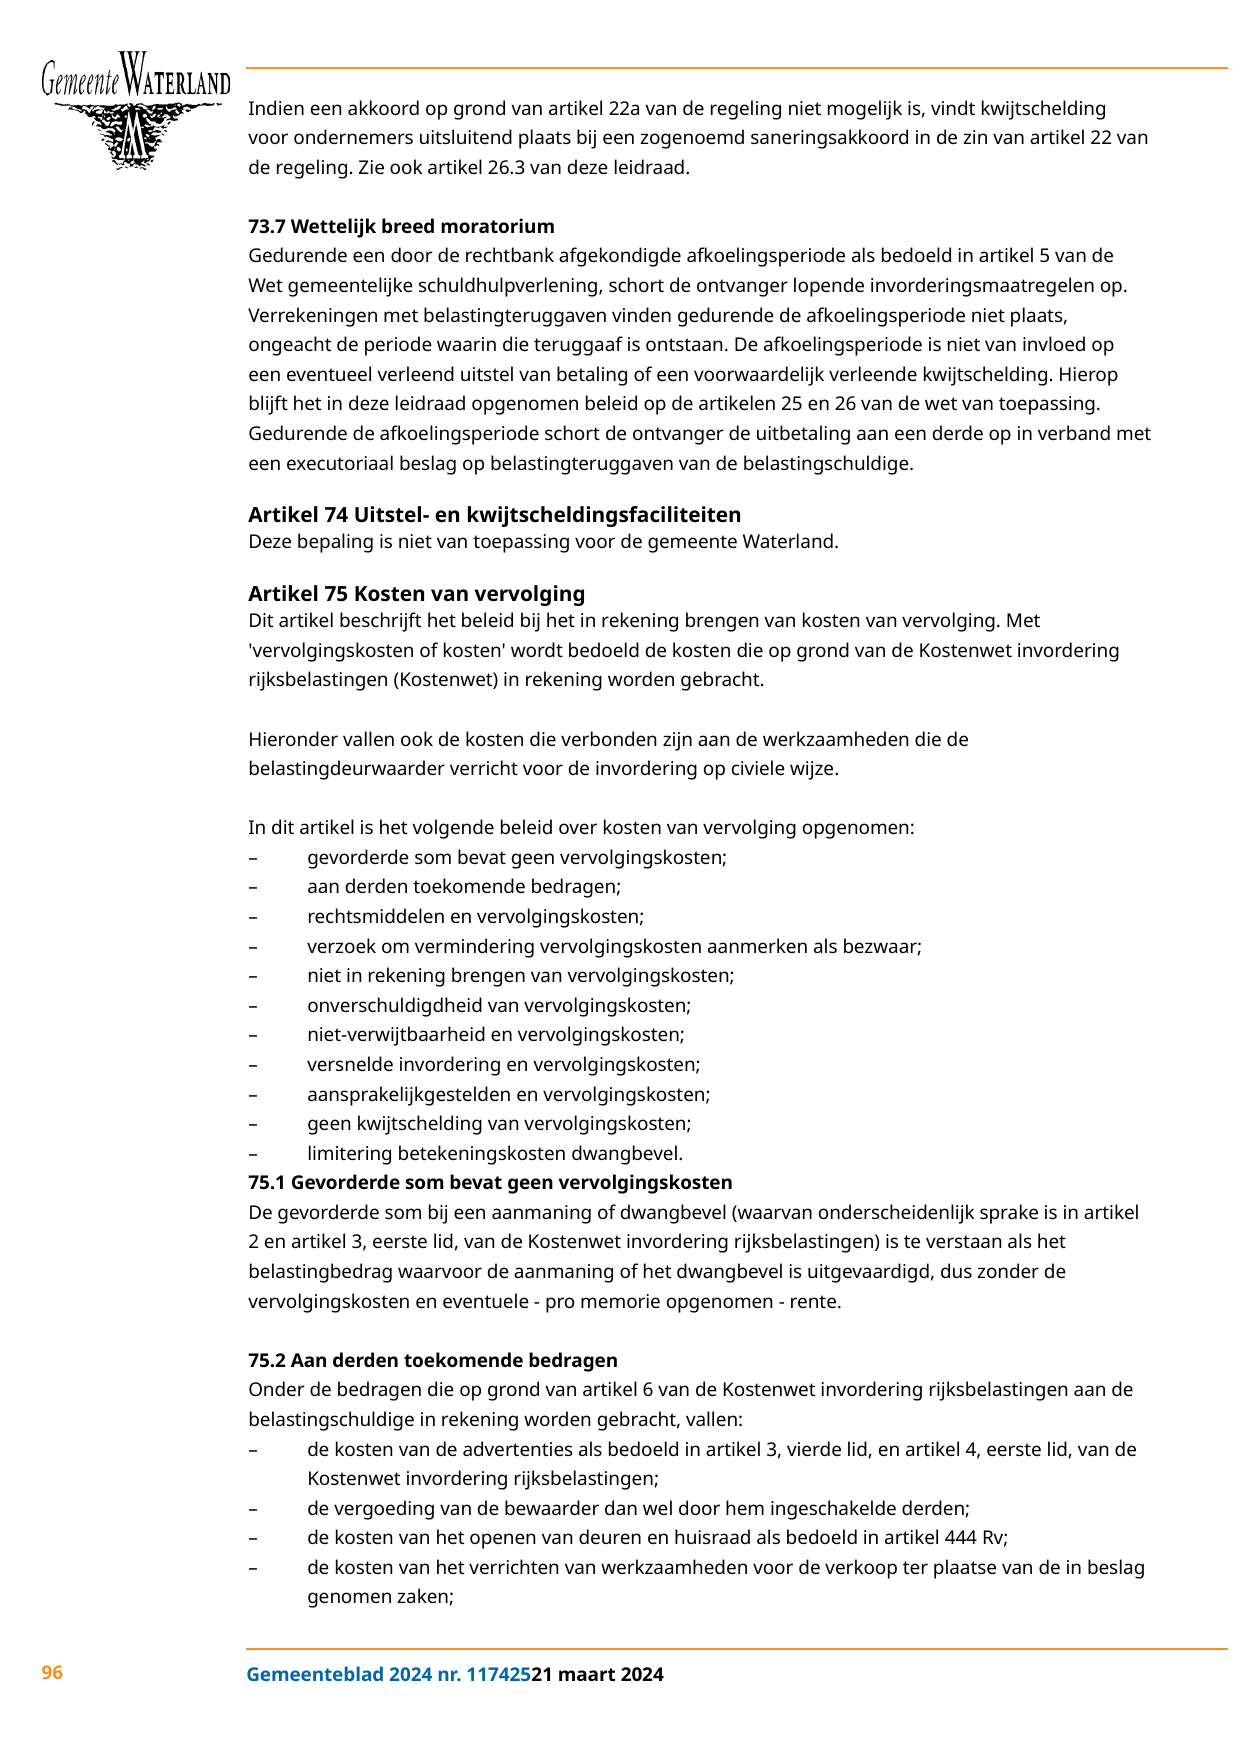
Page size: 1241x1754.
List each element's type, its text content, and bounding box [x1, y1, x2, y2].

list geen kwijtschelding van vervolgingskosten; [248, 1110, 1152, 1136]
list verzoek om vermindering vervolgingskosten aanmerken als bezwaar; [248, 933, 1152, 959]
list de vergoeding van de bewaarder dan wel door hem ingeschakelde derden; [248, 1495, 1152, 1521]
list gevorderde som bevat geen vervolgingskosten; [248, 844, 1152, 870]
text Artikel 74 Uitstel- en kwijtscheldingsfaciliteiten [248, 500, 1152, 529]
list de kosten van de advertenties als bedoeld in artikel 3, vierde lid, en artikel 4, eerste lid, van de Kostenwet invordering rijksbelastingen; [248, 1436, 1152, 1491]
text 75.2 Aan derden toekomende bedragen [248, 1347, 1152, 1373]
list niet in rekening brengen van vervolgingskosten; [248, 962, 1152, 988]
list de kosten van het openen van deuren en huisraad als bedoeld in artikel 444 Rv; [248, 1524, 1152, 1550]
text Artikel 75 Kosten van vervolging [248, 579, 1152, 607]
text Hieronder vallen ook de kosten die verbonden zijn aan de werkzaamheden die de belastingdeurwaarder verricht voor de invordering op civiele wijze. [248, 726, 1152, 781]
list aan derden toekomende bedragen; [248, 874, 1152, 899]
text Onder de bedragen die op grond van artikel 6 van de Kostenwet invordering rijksbelastingen aan de belastingschuldige in rekening worden gebracht, vallen: [248, 1377, 1152, 1432]
text In dit artikel is het volgende beleid over kosten van vervolging opgenomen: [248, 814, 1152, 840]
list rechtsmiddelen en vervolgingskosten; [248, 903, 1152, 929]
list limitering betekeningskosten dwangbevel. [248, 1140, 1152, 1166]
text 73.7 Wettelijk breed moratorium [248, 213, 1152, 239]
text De gevorderde som bij een aanmaning of dwangbevel (waarvan onderscheidenlijk sprake is in artikel 2 en artikel 3, eerste lid, van de Kostenwet invordering rijksbelastingen) is te verstaan als het belastingbedrag waarvoor de aanmaning of het dwangbevel is uitgevaardigd, dus zonder de vervolgingskosten en eventuele - pro memorie opgenomen - rente. [248, 1199, 1152, 1314]
text Gedurende een door de rechtbank afgekondigde afkoelingsperiode als bedoeld in artikel 5 van de Wet gemeentelijke schuldhulpverlening, schort de ontvanger lopende invorderingsmaatregelen op. Verrekeningen met belastingteruggaven vinden gedurende de afkoelingsperiode niet plaats, ongeacht de periode waarin die teruggaaf is ontstaan. De afkoelingsperiode is niet van invloed op een eventueel verleend uitstel van betaling of een voorwaardelijk verleende kwijtschelding. Hierop blijft het in deze leidraad opgenomen beleid op de artikelen 25 en 26 van de wet van toepassing. Gedurende de afkoelingsperiode schort de ontvanger de uitbetaling aan een derde op in verband met een executoriaal beslag op belastingteruggaven van de belastingschuldige. [248, 243, 1152, 476]
list de kosten van het verrichten van werkzaamheden voor de verkoop ter plaatse van de in beslag genomen zaken; [248, 1554, 1152, 1609]
text 75.1 Gevorderde som bevat geen vervolgingskosten [248, 1169, 1152, 1195]
list versnelde invordering en vervolgingskosten; [248, 1051, 1152, 1077]
list niet-verwijtbaarheid en vervolgingskosten; [248, 1022, 1152, 1047]
text Indien een akkoord op grond van artikel 22a van de regeling niet mogelijk is, vindt kwijtschelding voor ondernemers uitsluitend plaats bij een zogenoemd saneringsakkoord in de zin van artikel 22 van de regeling. Zie ook artikel 26.3 van deze leidraad. [248, 95, 1152, 180]
text Deze bepaling is niet van toepassing voor de gemeente Waterland. [248, 529, 1152, 554]
list onverschuldigdheid van vervolgingskosten; [248, 992, 1152, 1018]
list aansprakelijkgestelden en vervolgingskosten; [248, 1081, 1152, 1107]
text Dit artikel beschrijft het beleid bij het in rekening brengen van kosten van vervolging. Met 'vervolgingskosten of kosten' wordt bedoeld de kosten die op grond van de Kostenwet invordering rijksbelastingen (Kostenwet) in rekening worden gebracht. [248, 607, 1152, 692]
picture [41, 47, 231, 172]
